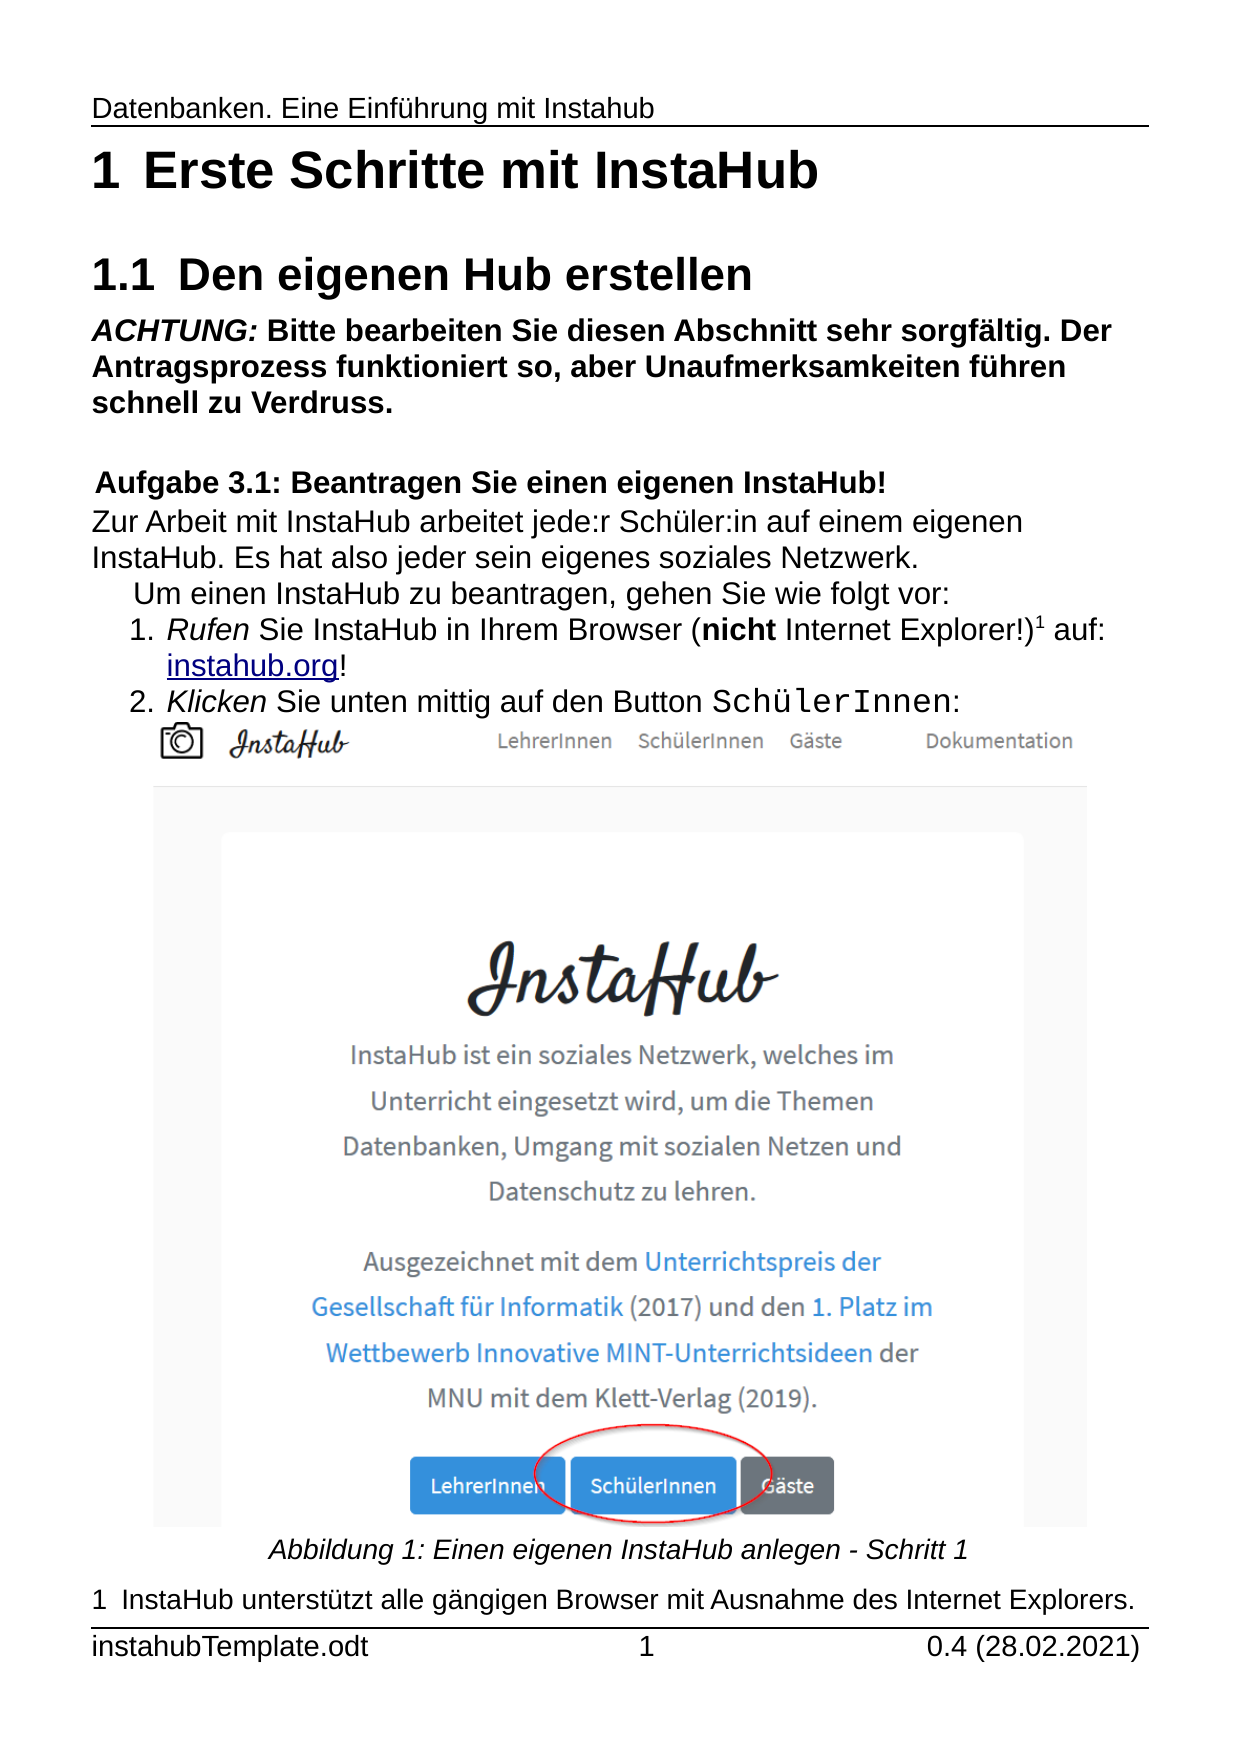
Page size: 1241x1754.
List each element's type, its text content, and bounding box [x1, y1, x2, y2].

list Rufen Sie InstaHub in Ihrem Browser (nicht Internet Explorer!) auf: instahub.org! [129, 611, 1149, 683]
picture [153, 722, 1087, 1527]
text Um einen InstaHub zu beantragen, gehen Sie wie folgt vor: [91, 575, 1149, 611]
subtitle Aufgabe 3.1: Beantragen Sie einen eigenen InstaHub! [91, 462, 1149, 503]
text Zur Arbeit mit InstaHub arbeitet jede:r Schüler:in auf einem eigenen InstaHub. Es hat also jeder sein eigenes soziales Netzwerk. [91, 503, 1149, 575]
text ACHTUNG: Bitte bearbeiten Sie diesen Abschnitt sehr sorgfältig. Der Antragsprozess funktioniert so, aber Unaufmerksamkeiten führen schnell zu Verdruss. [91, 312, 1149, 420]
subtitle Den eigenen Hub erstellen [91, 247, 1149, 300]
list InstaHub unterstützt alle gängigen Browser mit Ausnahme des Internet Explorers. [91, 1583, 1149, 1615]
list Klicken Sie unten mittig auf den Button SchülerInnen: [129, 683, 1149, 722]
subtitle Erste Schritte mit InstaHub [91, 139, 1149, 199]
text Abbildung 1: Einen eigenen InstaHub anlegen - Schritt 1 [91, 1533, 1149, 1565]
